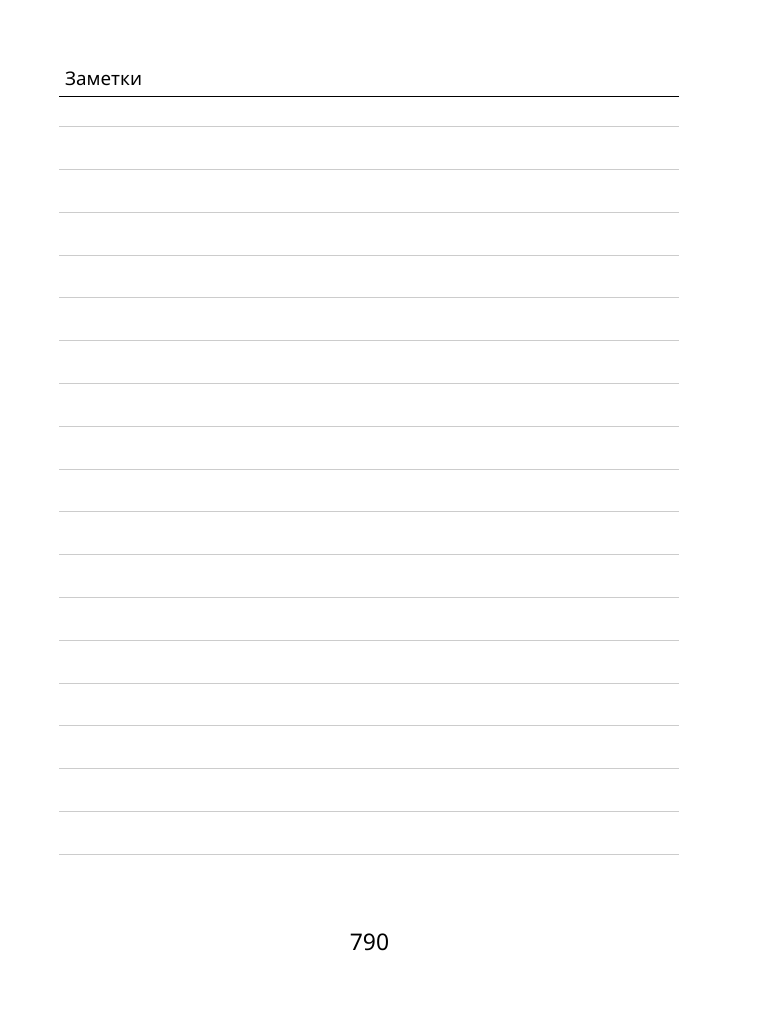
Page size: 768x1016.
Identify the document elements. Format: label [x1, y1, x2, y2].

table_cell [59, 598, 679, 640]
table_cell [59, 127, 679, 169]
table_cell [59, 726, 679, 768]
table_cell [59, 470, 679, 511]
table_cell [59, 384, 679, 426]
table_cell [59, 641, 679, 683]
table_cell [59, 213, 679, 254]
table_cell [59, 256, 679, 297]
table_cell [59, 170, 679, 212]
table_cell [59, 812, 679, 854]
table_cell [59, 512, 679, 554]
table_cell [59, 298, 679, 340]
table_cell [59, 769, 679, 811]
table_cell [59, 684, 679, 725]
table_cell [59, 341, 679, 383]
table_cell [59, 555, 679, 597]
table_cell [59, 427, 679, 468]
